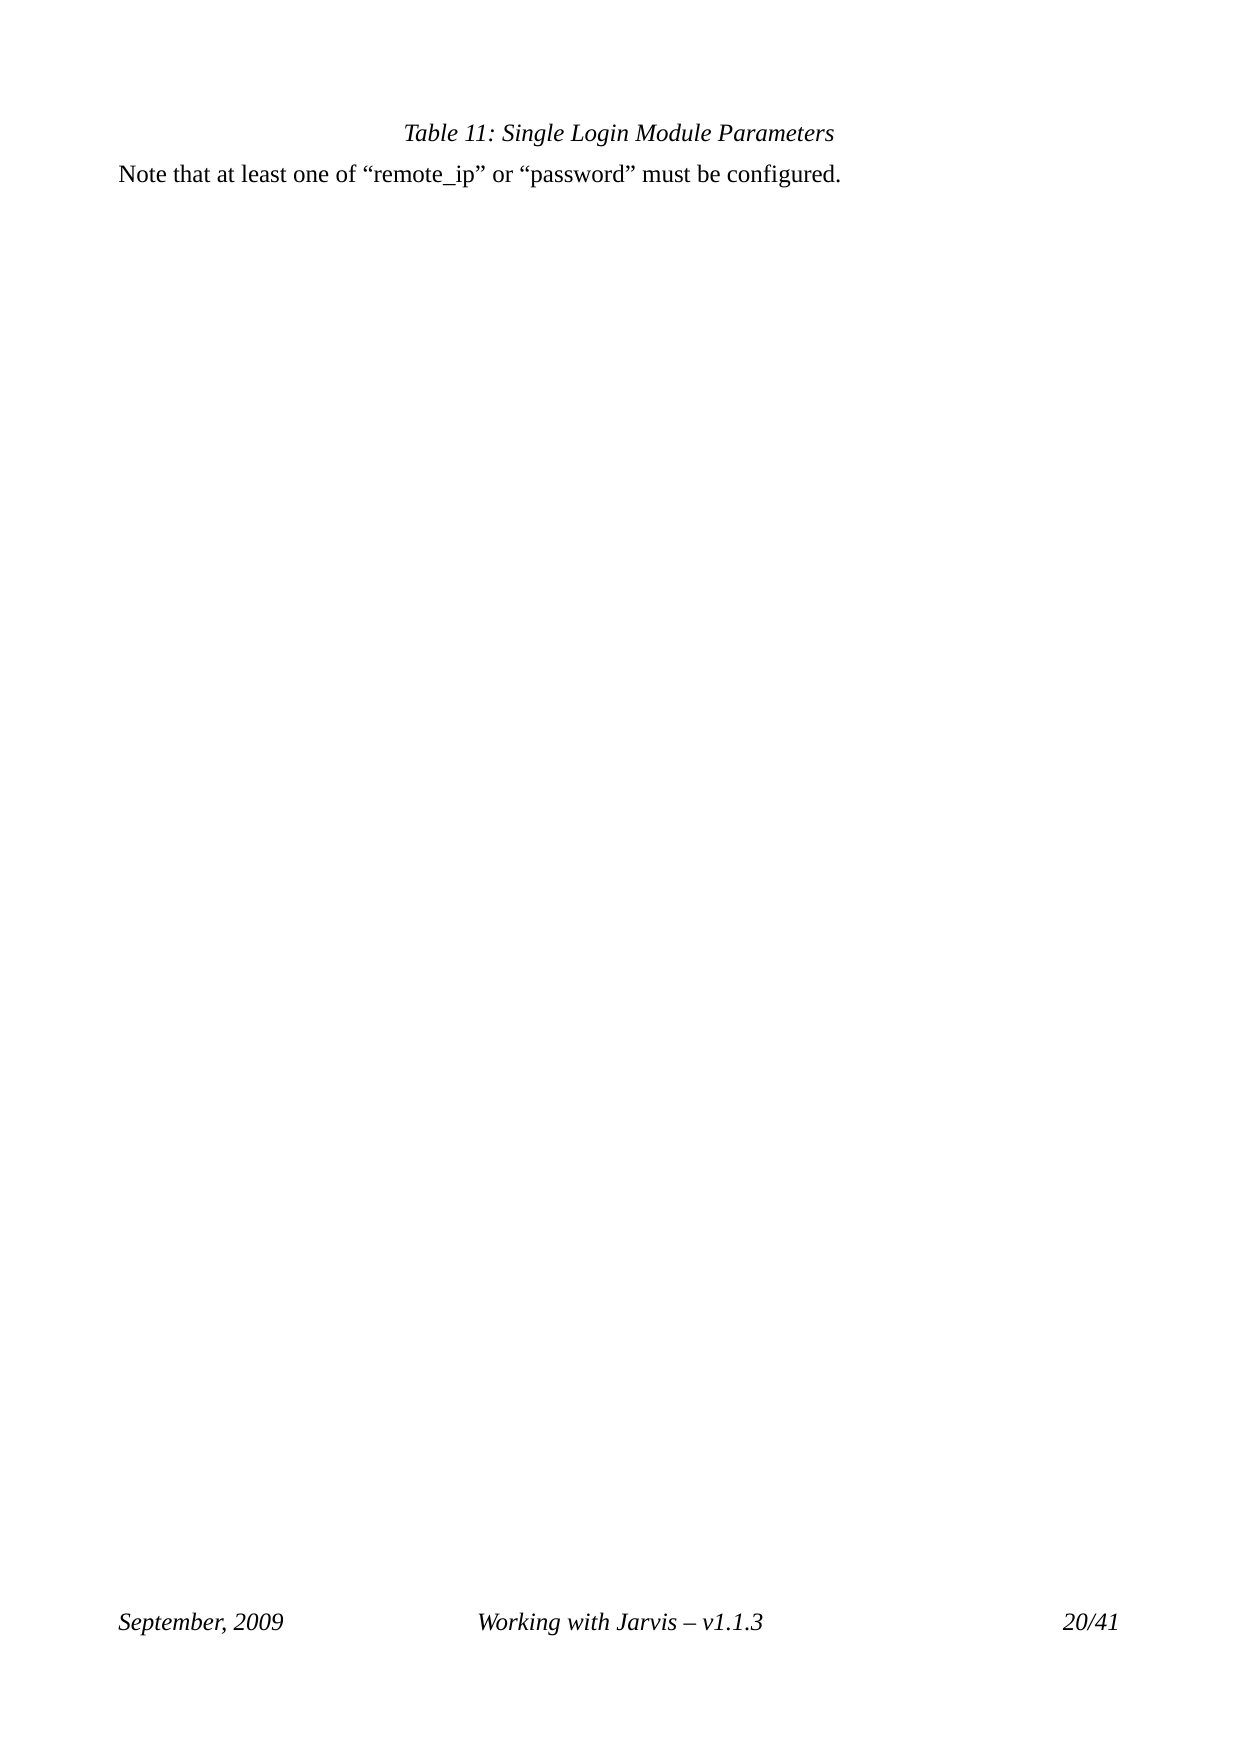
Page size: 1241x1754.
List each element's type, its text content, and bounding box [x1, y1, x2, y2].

text Table 11: Single Login Module Parameters [118, 118, 1122, 147]
text Note that at least one of “remote_ip” or “password” must be configured. [118, 159, 1122, 188]
